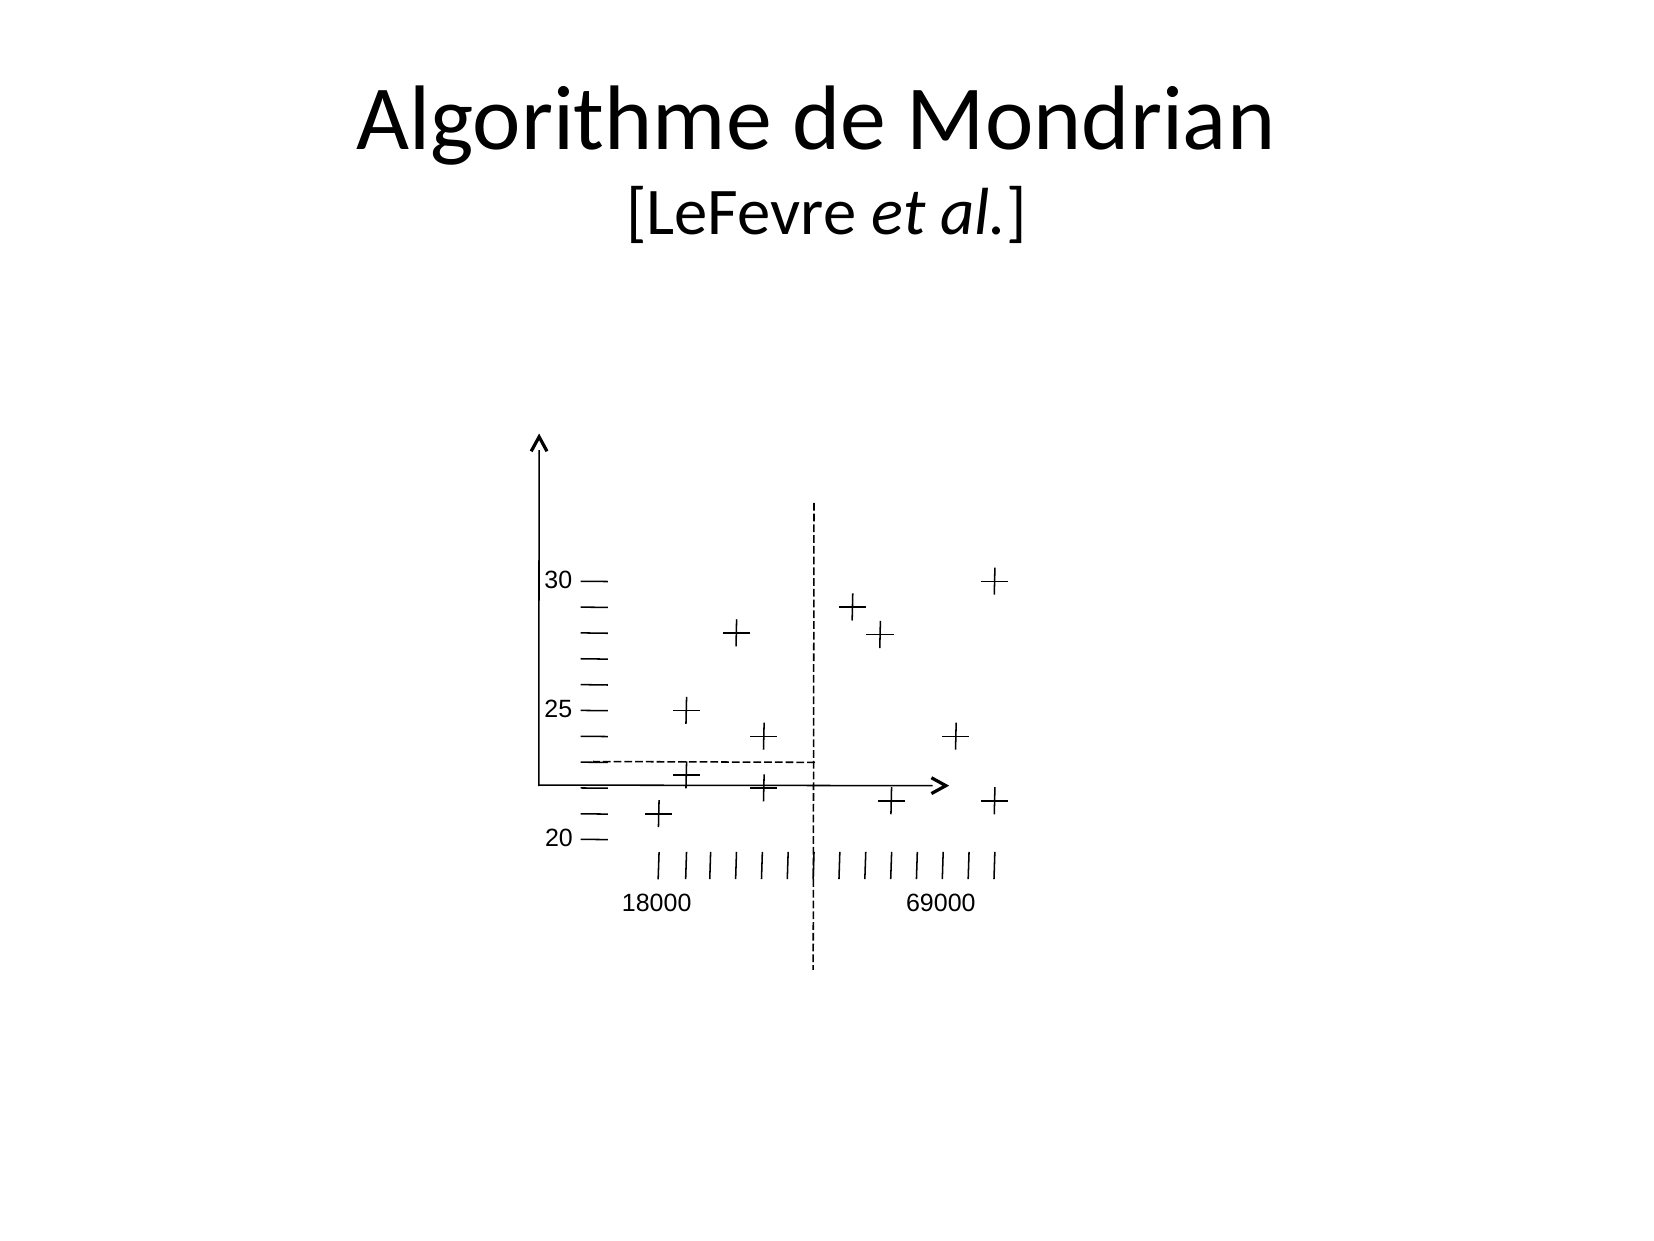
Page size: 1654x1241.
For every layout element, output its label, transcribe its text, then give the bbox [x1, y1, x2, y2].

text_box 30 [529, 555, 588, 601]
text_box 25 [529, 684, 588, 731]
text_box 20 [530, 813, 588, 860]
text_box 69000 [891, 878, 991, 924]
text_box 18000 [607, 878, 707, 924]
text_box Algorithme de Mondrian [LeFevre et al.] [82, 49, 1571, 257]
